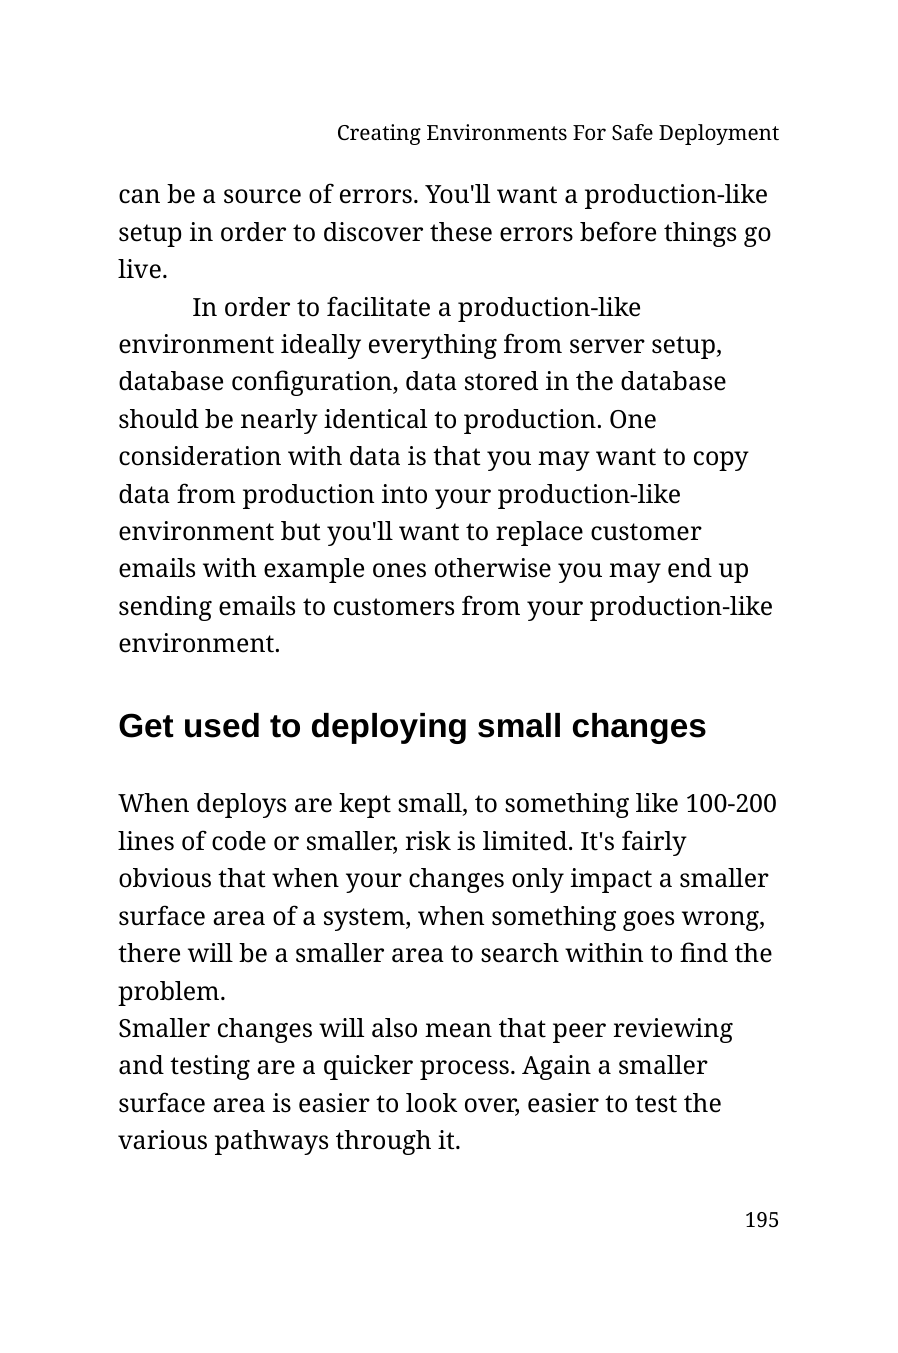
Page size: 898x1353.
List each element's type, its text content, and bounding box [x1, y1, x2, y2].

text In order to facilitate a production-like environment ideally everything from server setup, database configuration, data stored in the database should be nearly identical to production. One consideration with data is that you may want to copy data from production into your production-like environment but you'll want to replace customer emails with example ones otherwise you may end up sending emails to customers from your production-like environment. [118, 289, 779, 660]
text When deploys are kept small, to something like 100-200 lines of code or smaller, risk is limited. It's fairly obvious that when your changes only impact a smaller surface area of a system, when something goes wrong, there will be a smaller area to search within to find the problem. [118, 786, 779, 1007]
text can be a source of errors. You'll want a production-like setup in order to discover these errors before things go live. [118, 177, 779, 286]
text Smaller changes will also mean that peer reviewing and testing are a quicker process. Again a smaller surface area is easier to look over, easier to test the various pathways through it. [118, 1011, 779, 1157]
subtitle Get used to deploying small changes [118, 707, 779, 745]
